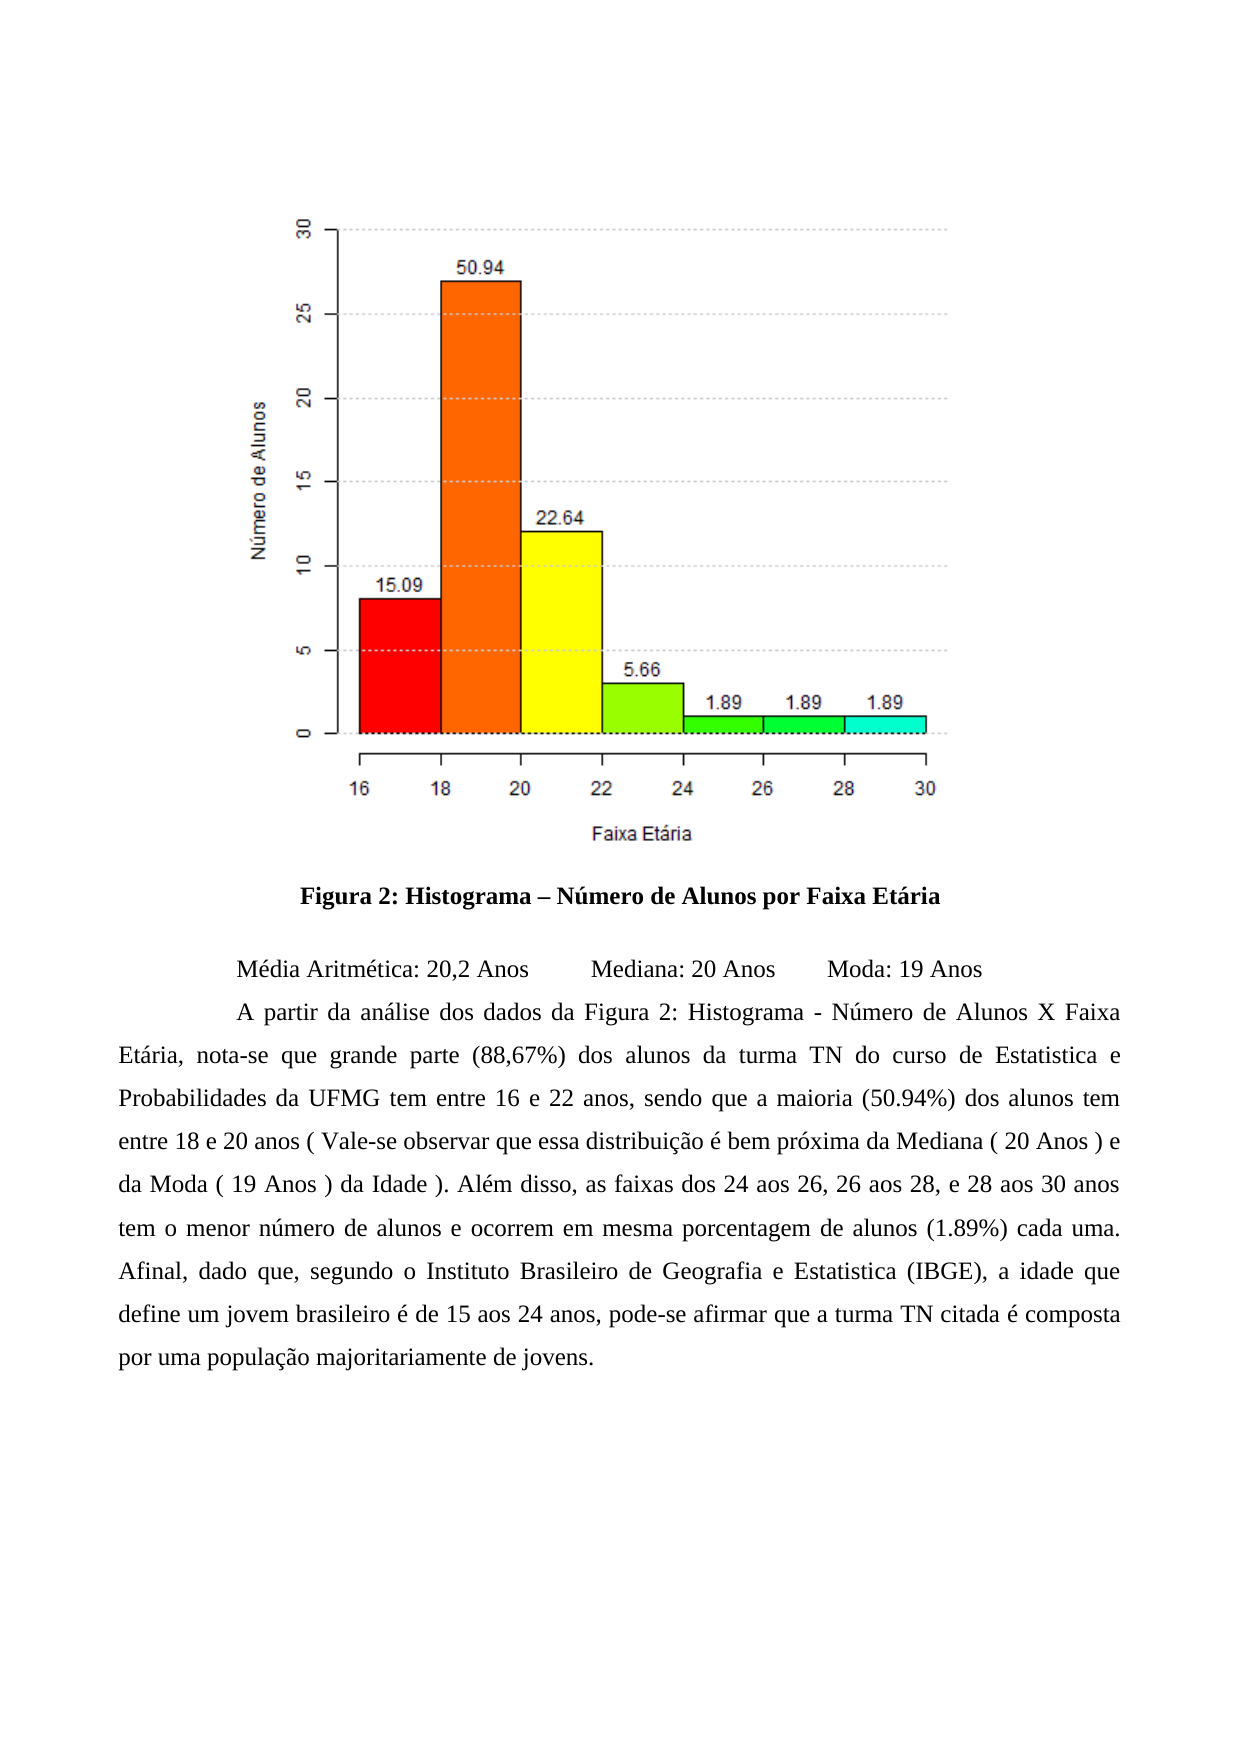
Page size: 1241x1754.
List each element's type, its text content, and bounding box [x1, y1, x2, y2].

text A partir da análise dos dados da Figura 2: Histograma - Número de Alunos X Faixa Etária, nota-se que grande parte (88,67%) dos alunos da turma TN do curso de Estatistica e Probabilidades da UFMG tem entre 16 e 22 anos, sendo que a maioria (50.94%) dos alunos tem entre 18 e 20 anos ( Vale-se observar que essa distribuição é bem próxima da Mediana ( 20 Anos ) e da Moda ( 19 Anos ) da Idade ). Além disso, as faixas dos 24 aos 26, 26 aos 28, e 28 aos 30 anos tem o menor número de alunos e ocorrem em mesma porcentagem de alunos (1.89%) cada uma. Afinal, dado que, segundo o Instituto Brasileiro de Geografia e Estatistica (IBGE), a idade que define um jovem brasileiro é de 15 aos 24 anos, pode-se afirmar que a turma TN citada é composta por uma população majoritariamente de jovens. [118, 997, 1122, 1371]
text Média Aritmética: 20,2 Anos Mediana: 20 Anos Moda: 19 Anos [118, 954, 1122, 983]
text Figura 2: Histograma – Número de Alunos por Faixa Etária [118, 881, 1122, 910]
